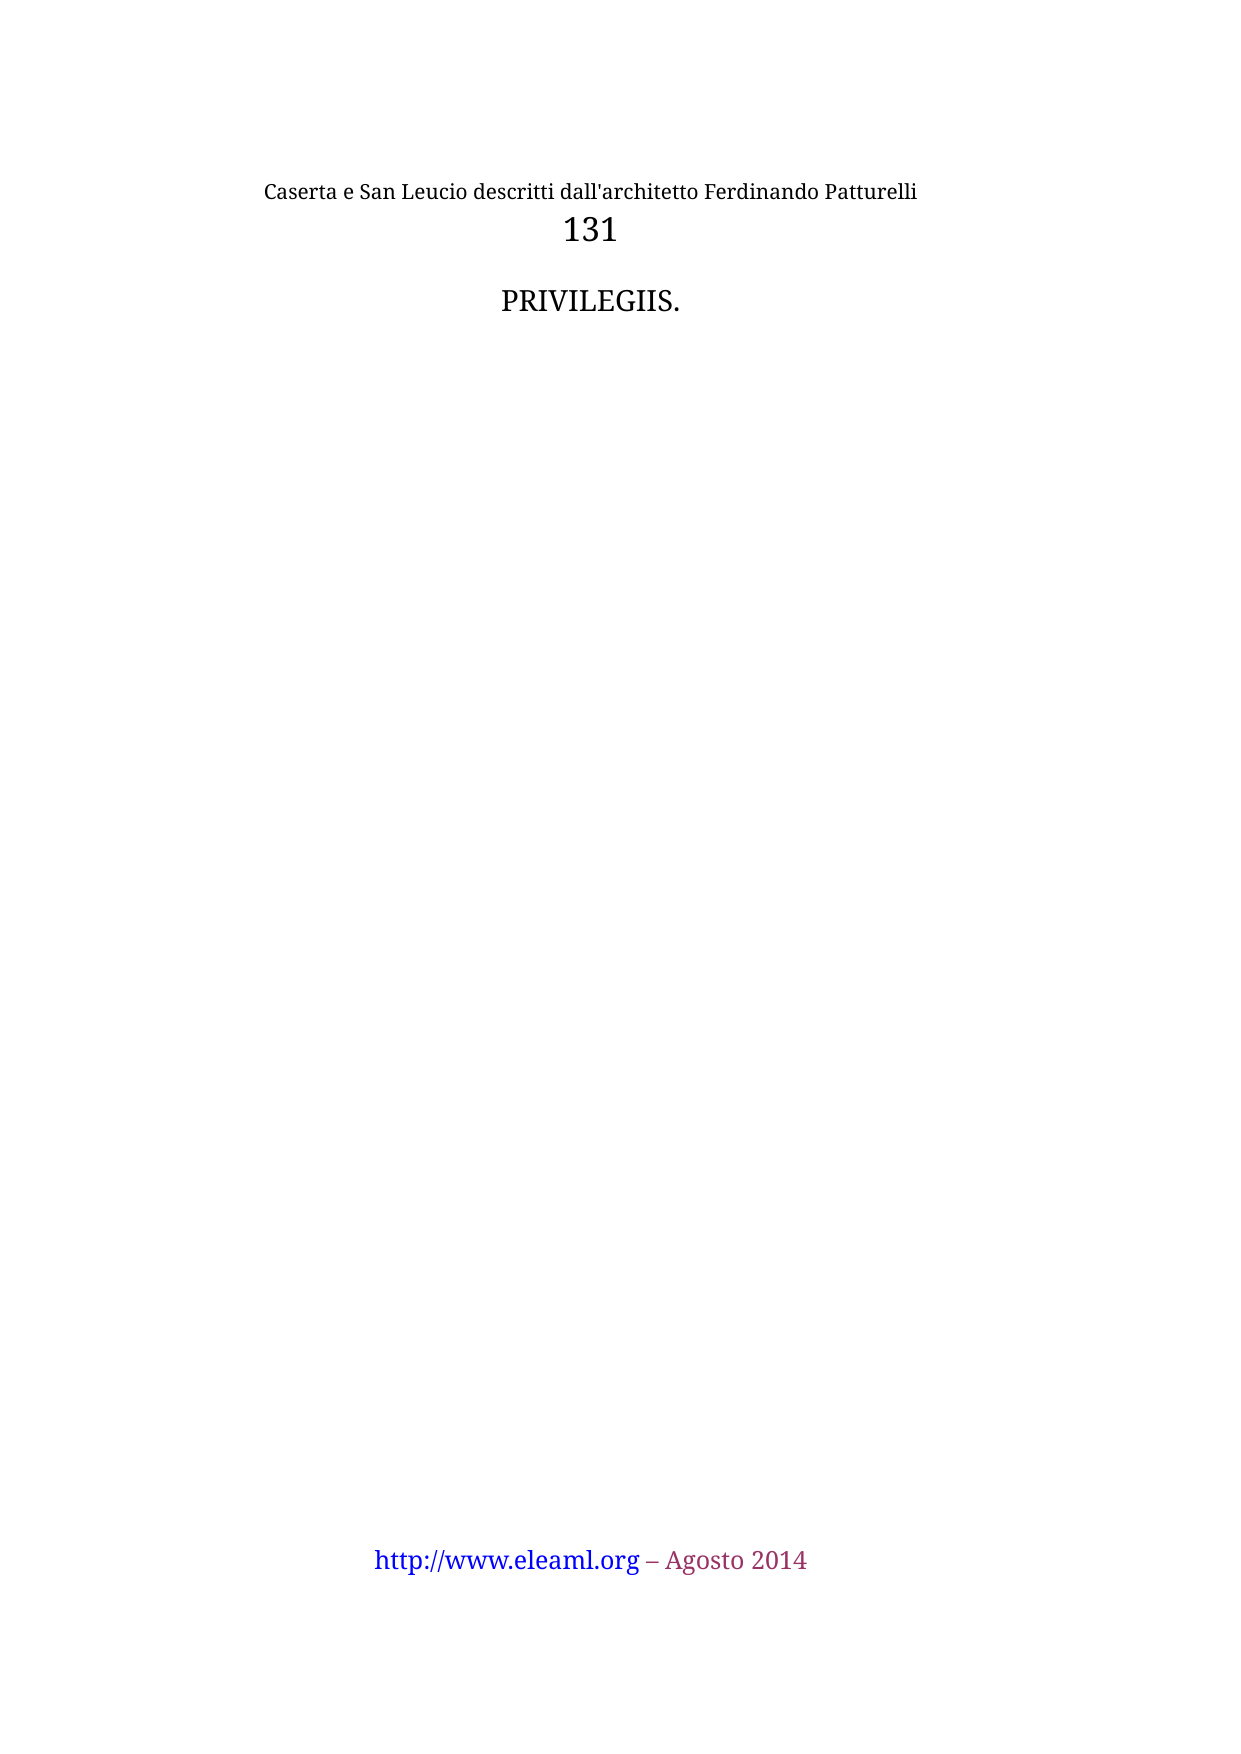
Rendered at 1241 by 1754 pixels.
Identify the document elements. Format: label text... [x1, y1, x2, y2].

text PRIVILEGIIS. [236, 281, 945, 320]
